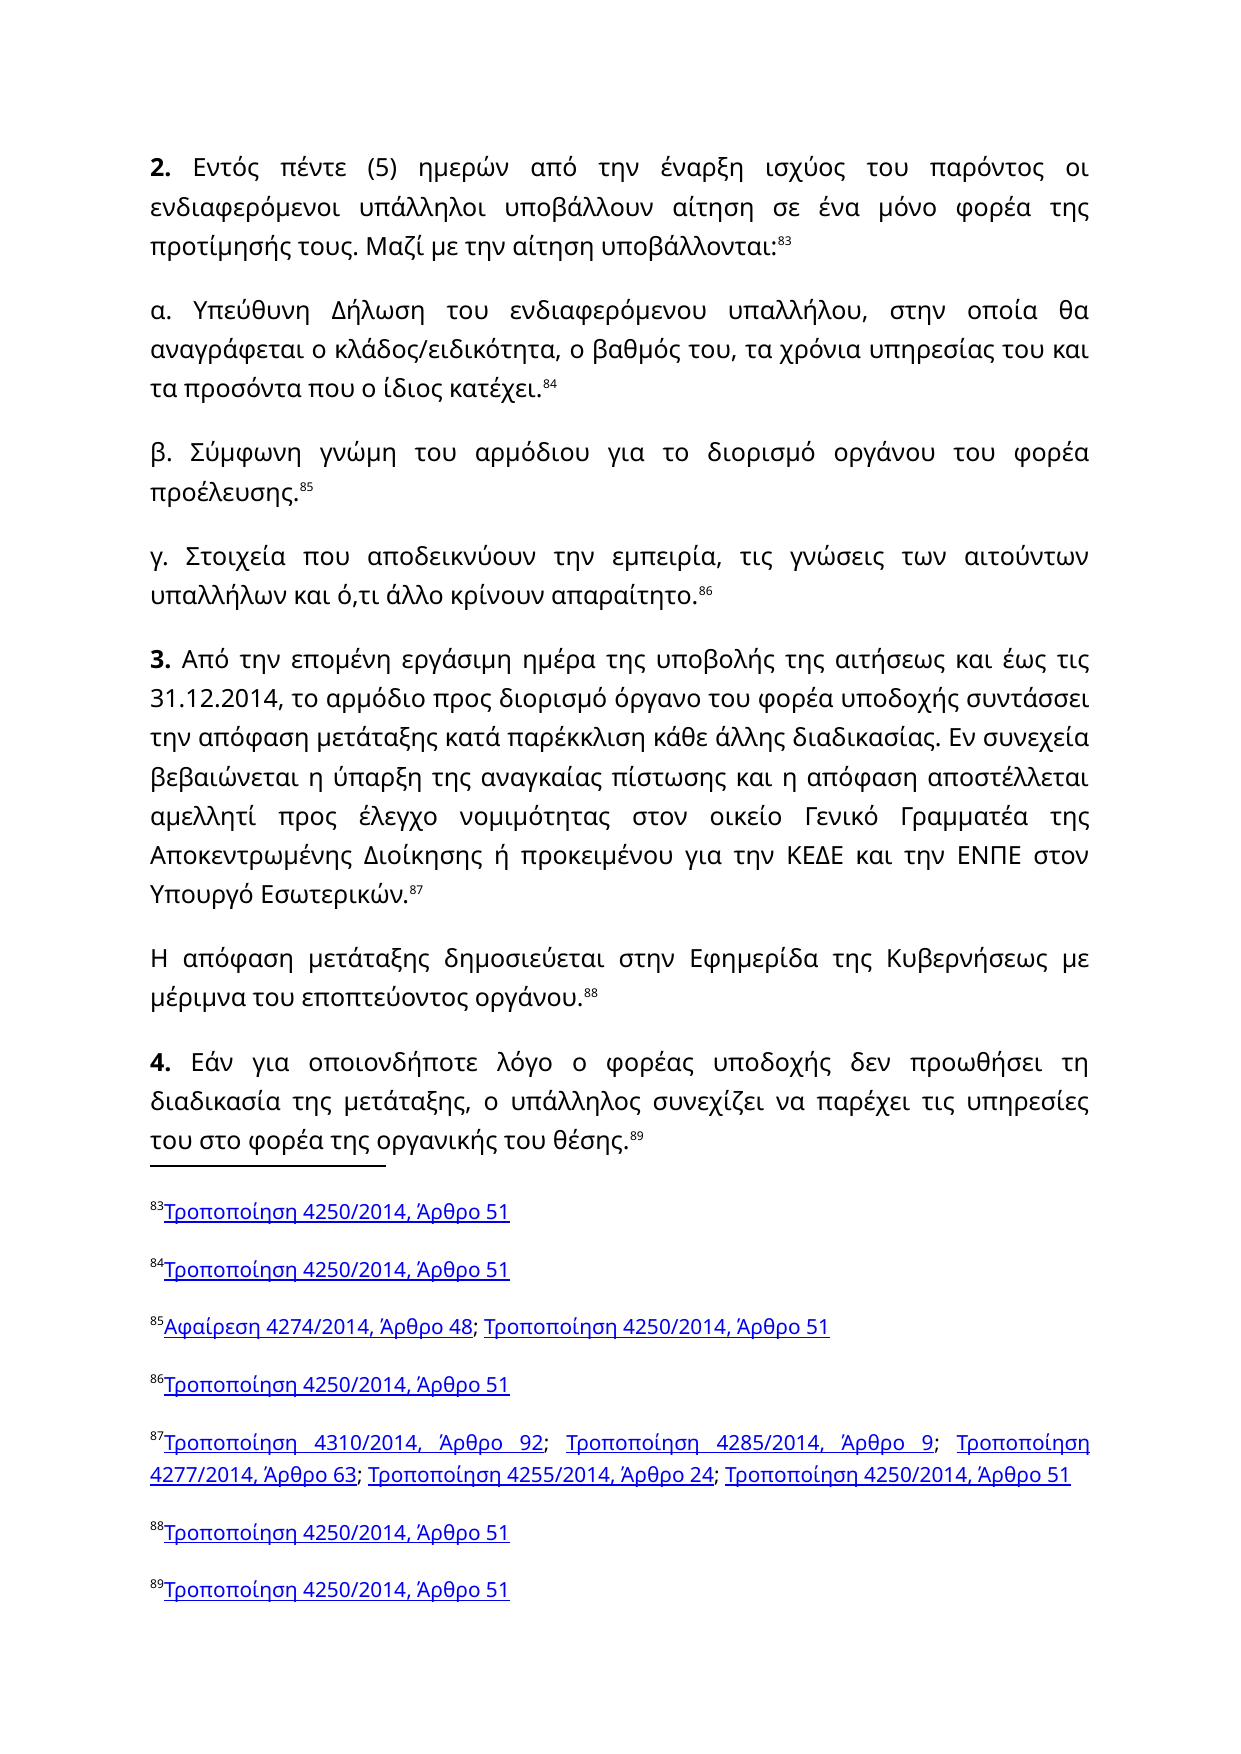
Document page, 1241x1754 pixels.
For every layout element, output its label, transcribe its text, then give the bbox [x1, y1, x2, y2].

text Η απόφαση μετάταξης δημοσιεύεται στην Εφημερίδα της Κυβερνήσεως με μέριμνα του εποπτεύοντος οργάνου. [150, 941, 1090, 1014]
text Τροποποίηση 4250/2014, Άρθρο 51 [150, 1255, 1090, 1283]
text Αφαίρεση 4274/2014, Άρθρο 48; Τροποποίηση 4250/2014, Άρθρο 51 [150, 1312, 1090, 1341]
text Τροποποίηση 4250/2014, Άρθρο 51 [150, 1576, 1090, 1604]
text γ. Στοιχεία που αποδεικνύουν την εμπειρία, τις γνώσεις των αιτούντων υπαλλήλων και ό,τι άλλο κρίνουν απαραίτητο. [150, 538, 1090, 612]
text Τροποποίηση 4250/2014, Άρθρο 51 [150, 1518, 1090, 1546]
text α. Υπεύθυνη Δήλωση του ενδιαφερόμενου υπαλλήλου, στην οποία θα αναγράφεται ο κλάδος/ειδικότητα, ο βαθμός του, τα χρόνια υπηρεσίας του και τα προσόντα που ο ίδιος κατέχει. [150, 292, 1090, 405]
text Τροποποίηση 4250/2014, Άρθρο 51 [150, 1370, 1090, 1398]
text Τροποποίηση 4250/2014, Άρθρο 51 [150, 1197, 1090, 1226]
text 2. Εντός πέντε (5) ημερών από την έναρξη ισχύος του παρόντος οι ενδιαφερόμενοι υπάλληλοι υποβάλλουν αίτηση σε ένα μόνο φορέα της προτίμησής τους. Μαζί με την αίτηση υποβάλλονται: [150, 150, 1090, 262]
text Τροποποίηση 4310/2014, Άρθρο 92; Τροποποίηση 4285/2014, Άρθρο 9; Τροποποίηση 4277/2014, Άρθρο 63; Τροποποίηση 4255/2014, Άρθρο 24; Τροποποίηση 4250/2014, Άρθρο 51 [150, 1428, 1090, 1489]
text 4. Εάν για οποιονδήποτε λόγο ο φορέας υποδοχής δεν προωθήσει τη διαδικασία της μετάταξης, ο υπάλληλος συνεχίζει να παρέχει τις υπηρεσίες του στο φορέα της οργανικής του θέσης. [150, 1044, 1090, 1157]
text 3. Από την επομένη εργάσιμη ημέρα της υποβολής της αιτήσεως και έως τις 31.12.2014, το αρμόδιο προς διορισμό όργανο του φορέα υποδοχής συντάσσει την απόφαση μετάταξης κατά παρέκκλιση κάθε άλλης διαδικασίας. Εν συνεχεία βεβαιώνεται η ύπαρξη της αναγκαίας πίστωσης και η απόφαση αποστέλλεται αμελλητί προς έλεγχο νομιμότητας στον οικείο Γενικό Γραμματέα της Αποκεντρωμένης Διοίκησης ή προκειμένου για την ΚΕΔΕ και την ΕΝΠΕ στον Υπουργό Εσωτερικών. [150, 642, 1090, 911]
text β. Σύμφωνη γνώμη του αρμόδιου για το διορισμό οργάνου του φορέα προέλευσης. [150, 435, 1090, 508]
